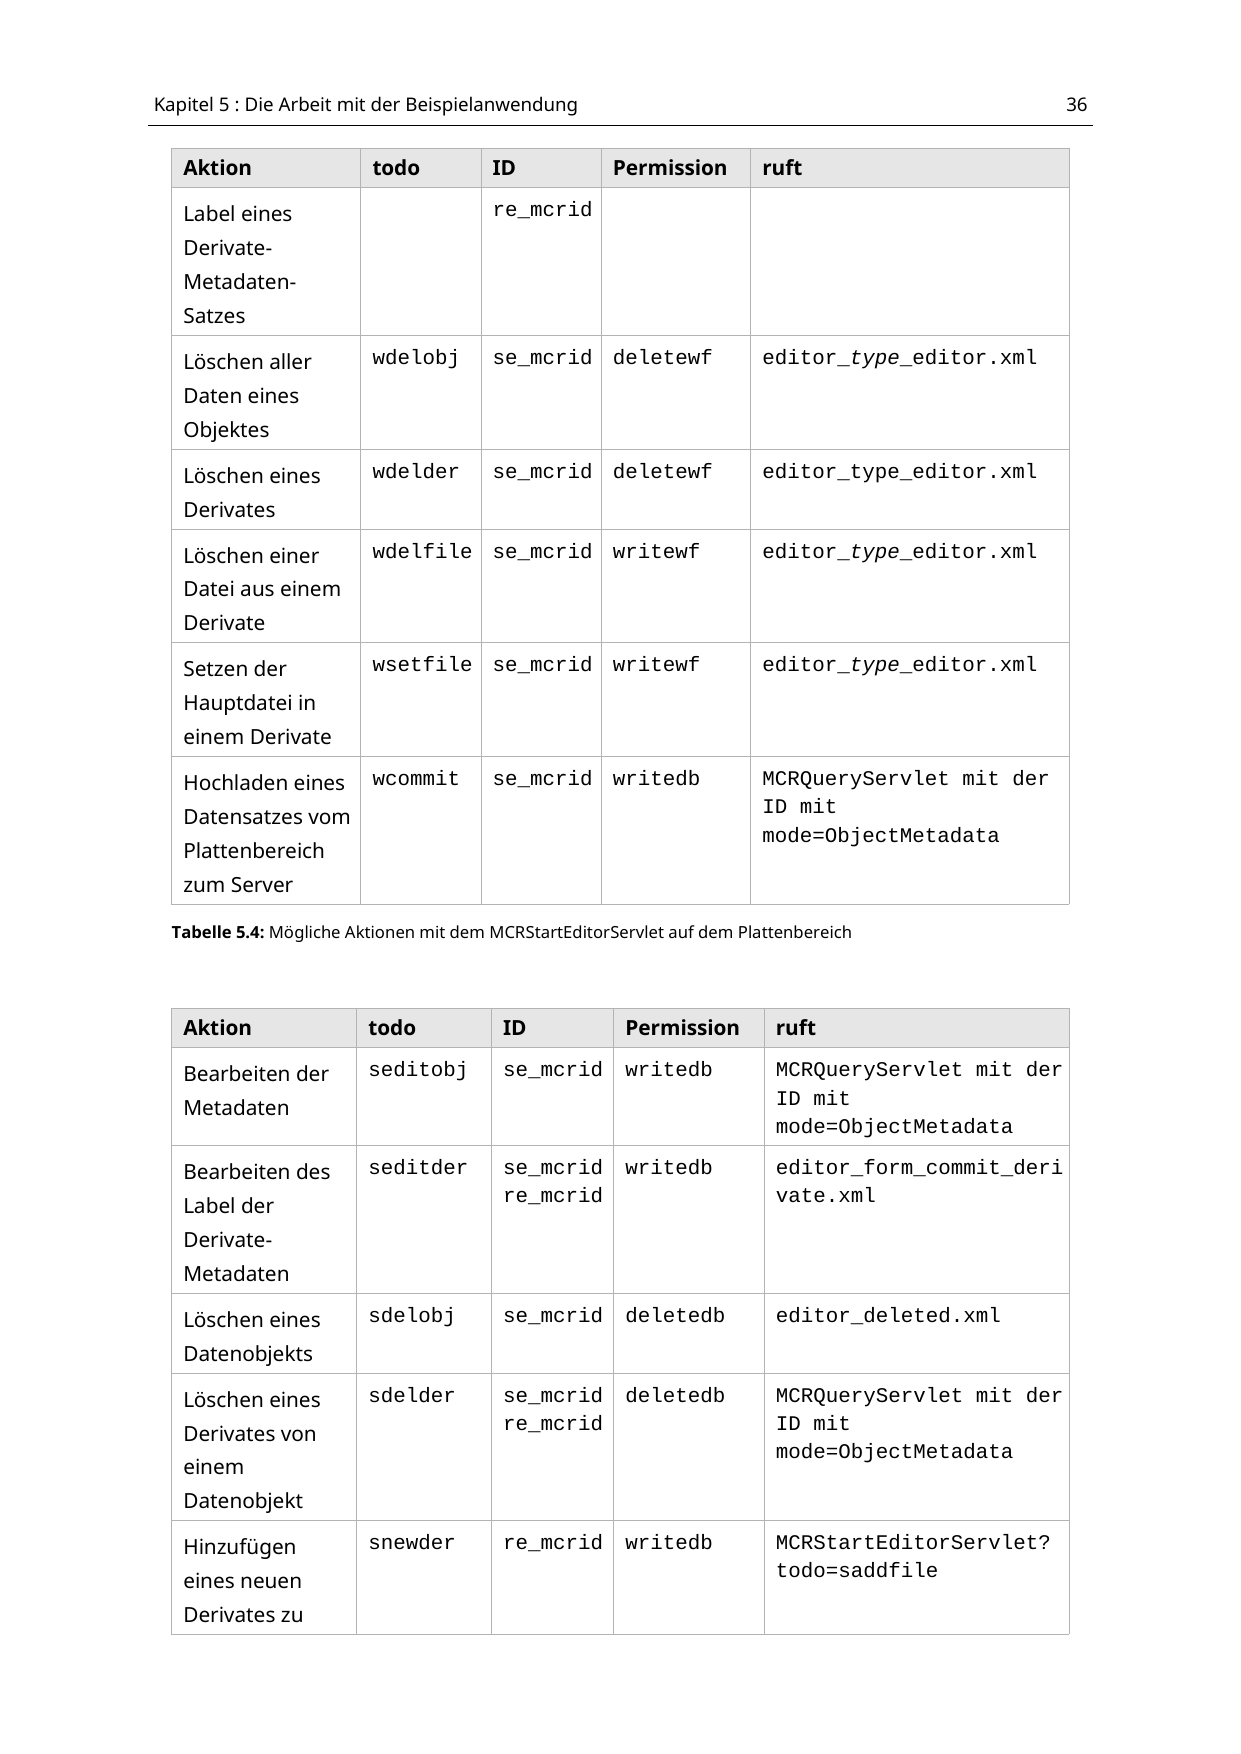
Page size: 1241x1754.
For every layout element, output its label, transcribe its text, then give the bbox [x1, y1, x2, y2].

table_cell Label eines Derivate-Metadaten-Satzes [172, 188, 360, 335]
table_cell wdelder [361, 450, 481, 529]
table_cell re_mcrid [492, 1521, 613, 1634]
table_cell se_mcrid [482, 450, 601, 529]
table_cell deletewf [602, 450, 750, 529]
table_cell Bearbeiten des Label der Derivate-Metadaten [172, 1146, 356, 1293]
table_header Permission [602, 149, 750, 187]
table_cell writewf [602, 530, 750, 642]
table_cell Bearbeiten der Metadaten [172, 1048, 356, 1145]
table_cell sdelder [357, 1374, 491, 1520]
table_cell se_mcrid [482, 643, 601, 756]
table_cell Löschen eines Datenobjekts [172, 1294, 356, 1373]
table_cell writedb [614, 1521, 764, 1634]
table_cell wdelobj [361, 336, 481, 449]
table_cell se_mcrid [492, 1048, 613, 1145]
table_cell Löschen eines Derivates von einem Datenobjekt [172, 1374, 356, 1520]
table_cell deletewf [602, 336, 750, 449]
table_cell Löschen aller Daten eines Objektes [172, 336, 360, 449]
table_cell writewf [602, 643, 750, 756]
table_cell se_mcrid [482, 530, 601, 642]
table_cell editor_type_editor.xml [751, 336, 1069, 449]
table_cell MCRStartEditorServlet?todo=saddfile [765, 1521, 1069, 1634]
table_cell sdelobj [357, 1294, 491, 1373]
table_cell writedb [614, 1048, 764, 1145]
text Tabelle 5.4: Mögliche Aktionen mit dem MCRStartEditorServlet auf dem Plattenbereich [171, 920, 1069, 943]
table_cell snewder [357, 1521, 491, 1634]
table_cell deletedb [614, 1294, 764, 1373]
table_header Aktion [172, 1009, 356, 1047]
table_cell re_mcrid [482, 188, 601, 335]
table_cell se_mcrid [482, 757, 601, 904]
table_cell seditobj [357, 1048, 491, 1145]
table_header ruft [765, 1009, 1069, 1047]
table_cell editor_type_editor.xml [751, 450, 1069, 529]
table_cell Löschen eines Derivates [172, 450, 360, 529]
table_cell MCRQueryServlet mit der ID mit mode=ObjectMetadata [765, 1374, 1069, 1520]
table_cell wdelfile [361, 530, 481, 642]
table_cell Hinzufügen eines neuen Derivates zu [172, 1521, 356, 1634]
table_cell writedb [614, 1146, 764, 1293]
table_cell Setzen der Hauptdatei in einem Derivate [172, 643, 360, 756]
table_header ruft [751, 149, 1069, 187]
table_cell editor_deleted.xml [765, 1294, 1069, 1373]
table_cell editor_type_editor.xml [751, 643, 1069, 756]
table_cell [751, 188, 1069, 335]
table_cell MCRQueryServlet mit der ID mit mode=ObjectMetadata [765, 1048, 1069, 1145]
table_cell se_mcrid [482, 336, 601, 449]
table_header ID [482, 149, 601, 187]
table_cell Hochladen eines Datensatzes vom Plattenbereich zum Server [172, 757, 360, 904]
table_cell se_mcrid [492, 1294, 613, 1373]
table_cell se_mcridre_mcrid [492, 1374, 613, 1520]
table_cell editor_form_commit_derivate.xml [765, 1146, 1069, 1293]
table_header ID [492, 1009, 613, 1047]
table_cell wcommit [361, 757, 481, 904]
table_cell [361, 188, 481, 335]
table_header todo [361, 149, 481, 187]
table_cell [602, 188, 750, 335]
table_cell writedb [602, 757, 750, 904]
table_header todo [357, 1009, 491, 1047]
table_cell MCRQueryServlet mit der ID mit mode=ObjectMetadata [751, 757, 1069, 904]
table_cell se_mcridre_mcrid [492, 1146, 613, 1293]
table_header Aktion [172, 149, 360, 187]
table_cell Löschen einer Datei aus einem Derivate [172, 530, 360, 642]
table_cell deletedb [614, 1374, 764, 1520]
table_header Permission [614, 1009, 764, 1047]
table_cell wsetfile [361, 643, 481, 756]
table_cell seditder [357, 1146, 491, 1293]
table_cell editor_type_editor.xml [751, 530, 1069, 642]
